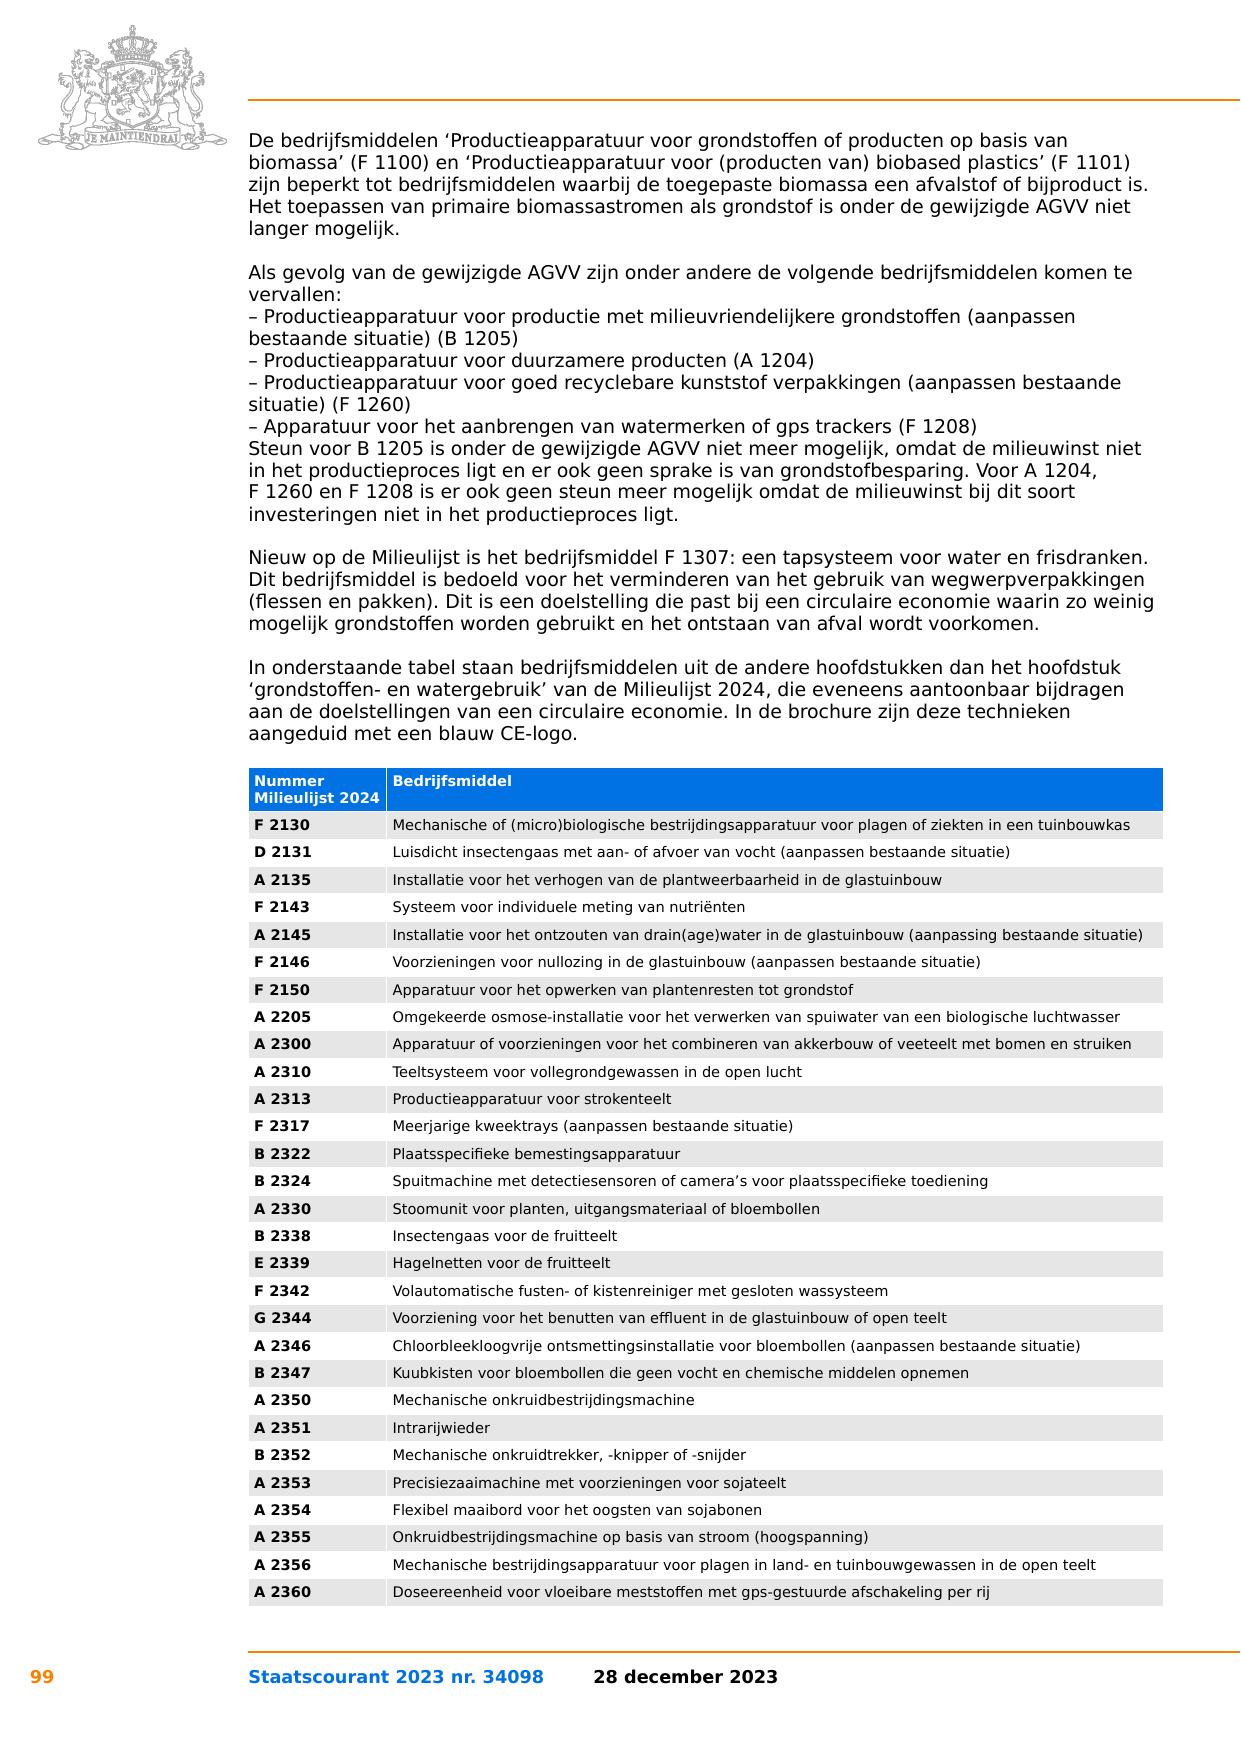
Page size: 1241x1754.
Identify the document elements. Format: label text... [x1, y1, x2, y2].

table_header Bedrijfsmiddel [387, 768, 1163, 811]
table_cell Omgekeerde osmose-installatie voor het verwerken van spuiwater van een biologische luchtwasser [387, 1004, 1163, 1030]
text In onderstaande tabel staan bedrijfsmiddelen uit de andere hoofdstukken dan het hoofdstuk ‘grondstoffen- en watergebruik’ van de Milieulijst 2024, die eveneens aantoonbaar bijdragen aan de doelstellingen van een circulaire economie. In de brochure zijn deze technieken aangeduid met een blauw CE-logo. [248, 657, 1163, 745]
table_cell Doseereenheid voor vloeibare meststoffen met gps-gestuurde afschakeling per rij [387, 1579, 1163, 1606]
table_cell A 2360 [249, 1579, 386, 1606]
table_cell Systeem voor individuele meting van nutriënten [387, 895, 1163, 921]
table_cell D 2131 [249, 840, 386, 866]
picture [38, 25, 227, 150]
text – Productieapparatuur voor goed recyclebare kunststof verpakkingen (aanpassen bestaande situatie) (F 1260) [248, 372, 1163, 416]
table_cell Productieapparatuur voor strokenteelt [387, 1086, 1163, 1113]
text – Productieapparatuur voor duurzamere producten (A 1204) [248, 349, 1163, 372]
table_cell A 2300 [249, 1031, 386, 1058]
text – Productieapparatuur voor productie met milieuvriendelijkere grondstoffen (aanpassen bestaande situatie) (B 1205) [248, 306, 1163, 349]
table_cell Intrarijwieder [387, 1415, 1163, 1441]
table_cell Mechanische bestrijdingsapparatuur voor plagen in land- en tuinbouwgewassen in de open teelt [387, 1552, 1163, 1578]
table_cell Teeltsysteem voor vollegrondgewassen in de open lucht [387, 1059, 1163, 1085]
table_cell A 2356 [249, 1552, 386, 1578]
table_cell G 2344 [249, 1305, 386, 1332]
table_cell A 2354 [249, 1497, 386, 1523]
table_cell B 2347 [249, 1360, 386, 1387]
table_cell F 2130 [249, 812, 386, 839]
table_cell A 2145 [249, 922, 386, 948]
table_cell Kuubkisten voor bloembollen die geen vocht en chemische middelen opnemen [387, 1360, 1163, 1387]
text Steun voor B 1205 is onder de gewijzigde AGVV niet meer mogelijk, omdat de milieuwinst niet in het productieproces ligt en er ook geen sprake is van grondstofbesparing. Voor A 1204, F 1260 en F 1208 is er ook geen steun meer mogelijk omdat de milieuwinst bij dit soort investeringen niet in het productieproces ligt. [248, 437, 1163, 525]
table_cell Flexibel maaibord voor het oogsten van sojabonen [387, 1497, 1163, 1523]
text De bedrijfsmiddelen ‘Productieapparatuur voor grondstoffen of producten op basis van biomassa’ (F 1100) en ‘Productieapparatuur voor (producten van) biobased plastics’ (F 1101) zijn beperkt tot bedrijfsmiddelen waarbij de toegepaste biomassa een afvalstof of bijproduct is. Het toepassen van primaire biomassastromen als grondstof is onder de gewijzigde AGVV niet langer mogelijk. [248, 130, 1163, 240]
table_cell Apparatuur voor het opwerken van plantenresten tot grondstof [387, 977, 1163, 1003]
table_cell B 2338 [249, 1223, 386, 1249]
table_cell Chloorbleekloogvrije ontsmettingsinstallatie voor bloembollen (aanpassen bestaande situatie) [387, 1333, 1163, 1359]
table_cell Precisiezaaimachine met voorzieningen voor sojateelt [387, 1470, 1163, 1496]
table_cell A 2355 [249, 1525, 386, 1551]
table_cell F 2143 [249, 895, 386, 921]
table_cell Meerjarige kweektrays (aanpassen bestaande situatie) [387, 1114, 1163, 1140]
table_cell Voorzieningen voor nullozing in de glastuinbouw (aanpassen bestaande situatie) [387, 949, 1163, 976]
table_cell A 2310 [249, 1059, 386, 1085]
table_cell A 2350 [249, 1388, 386, 1414]
table_cell F 2342 [249, 1278, 386, 1304]
table_cell Mechanische onkruidtrekker, -knipper of -snijder [387, 1443, 1163, 1469]
table_cell Volautomatische fusten- of kistenreiniger met gesloten wassysteem [387, 1278, 1163, 1304]
text Als gevolg van de gewijzigde AGVV zijn onder andere de volgende bedrijfsmiddelen komen te vervallen: [248, 262, 1163, 306]
table_cell F 2317 [249, 1114, 386, 1140]
table_cell Voorziening voor het benutten van effluent in de glastuinbouw of open teelt [387, 1305, 1163, 1332]
table_cell Spuitmachine met detectiesensoren of camera’s voor plaatsspecifieke toediening [387, 1169, 1163, 1195]
table_cell A 2205 [249, 1004, 386, 1030]
table_cell Stoomunit voor planten, uitgangsmateriaal of bloembollen [387, 1196, 1163, 1222]
table_cell Mechanische onkruidbestrijdingsmachine [387, 1388, 1163, 1414]
table_cell B 2352 [249, 1443, 386, 1469]
table_cell Apparatuur of voorzieningen voor het combineren van akkerbouw of veeteelt met bomen en struiken [387, 1031, 1163, 1058]
table_cell F 2146 [249, 949, 386, 976]
table_cell Installatie voor het ontzouten van drain(age)water in de glastuinbouw (aanpassing bestaande situatie) [387, 922, 1163, 948]
table_cell A 2135 [249, 867, 386, 893]
table_cell A 2353 [249, 1470, 386, 1496]
table_header Nummer Milieulijst 2024 [249, 768, 386, 811]
table_cell F 2150 [249, 977, 386, 1003]
table_cell B 2322 [249, 1141, 386, 1167]
table_cell E 2339 [249, 1251, 386, 1277]
table_cell A 2351 [249, 1415, 386, 1441]
table_cell B 2324 [249, 1169, 386, 1195]
table_cell A 2346 [249, 1333, 386, 1359]
table_cell Plaatsspecifieke bemestingsapparatuur [387, 1141, 1163, 1167]
table_cell Installatie voor het verhogen van de plantweerbaarheid in de glastuinbouw [387, 867, 1163, 893]
table_cell Luisdicht insectengaas met aan- of afvoer van vocht (aanpassen bestaande situatie) [387, 840, 1163, 866]
table_cell Insectengaas voor de fruitteelt [387, 1223, 1163, 1249]
table_cell A 2330 [249, 1196, 386, 1222]
table_cell Mechanische of (micro)biologische bestrijdingsapparatuur voor plagen of ziekten in een tuinbouwkas [387, 812, 1163, 839]
table_cell A 2313 [249, 1086, 386, 1113]
text – Apparatuur voor het aanbrengen van watermerken of gps trackers (F 1208) [248, 416, 1163, 437]
table_cell Onkruidbestrijdingsmachine op basis van stroom (hoogspanning) [387, 1525, 1163, 1551]
text Nieuw op de Milieulijst is het bedrijfsmiddel F 1307: een tapsysteem voor water en frisdranken. Dit bedrijfsmiddel is bedoeld voor het verminderen van het gebruik van wegwerpverpakkingen (flessen en pakken). Dit is een doelstelling die past bij een circulaire economie waarin zo weinig mogelijk grondstoffen worden gebruikt en het ontstaan van afval wordt voorkomen. [248, 547, 1163, 635]
table_cell Hagelnetten voor de fruitteelt [387, 1251, 1163, 1277]
